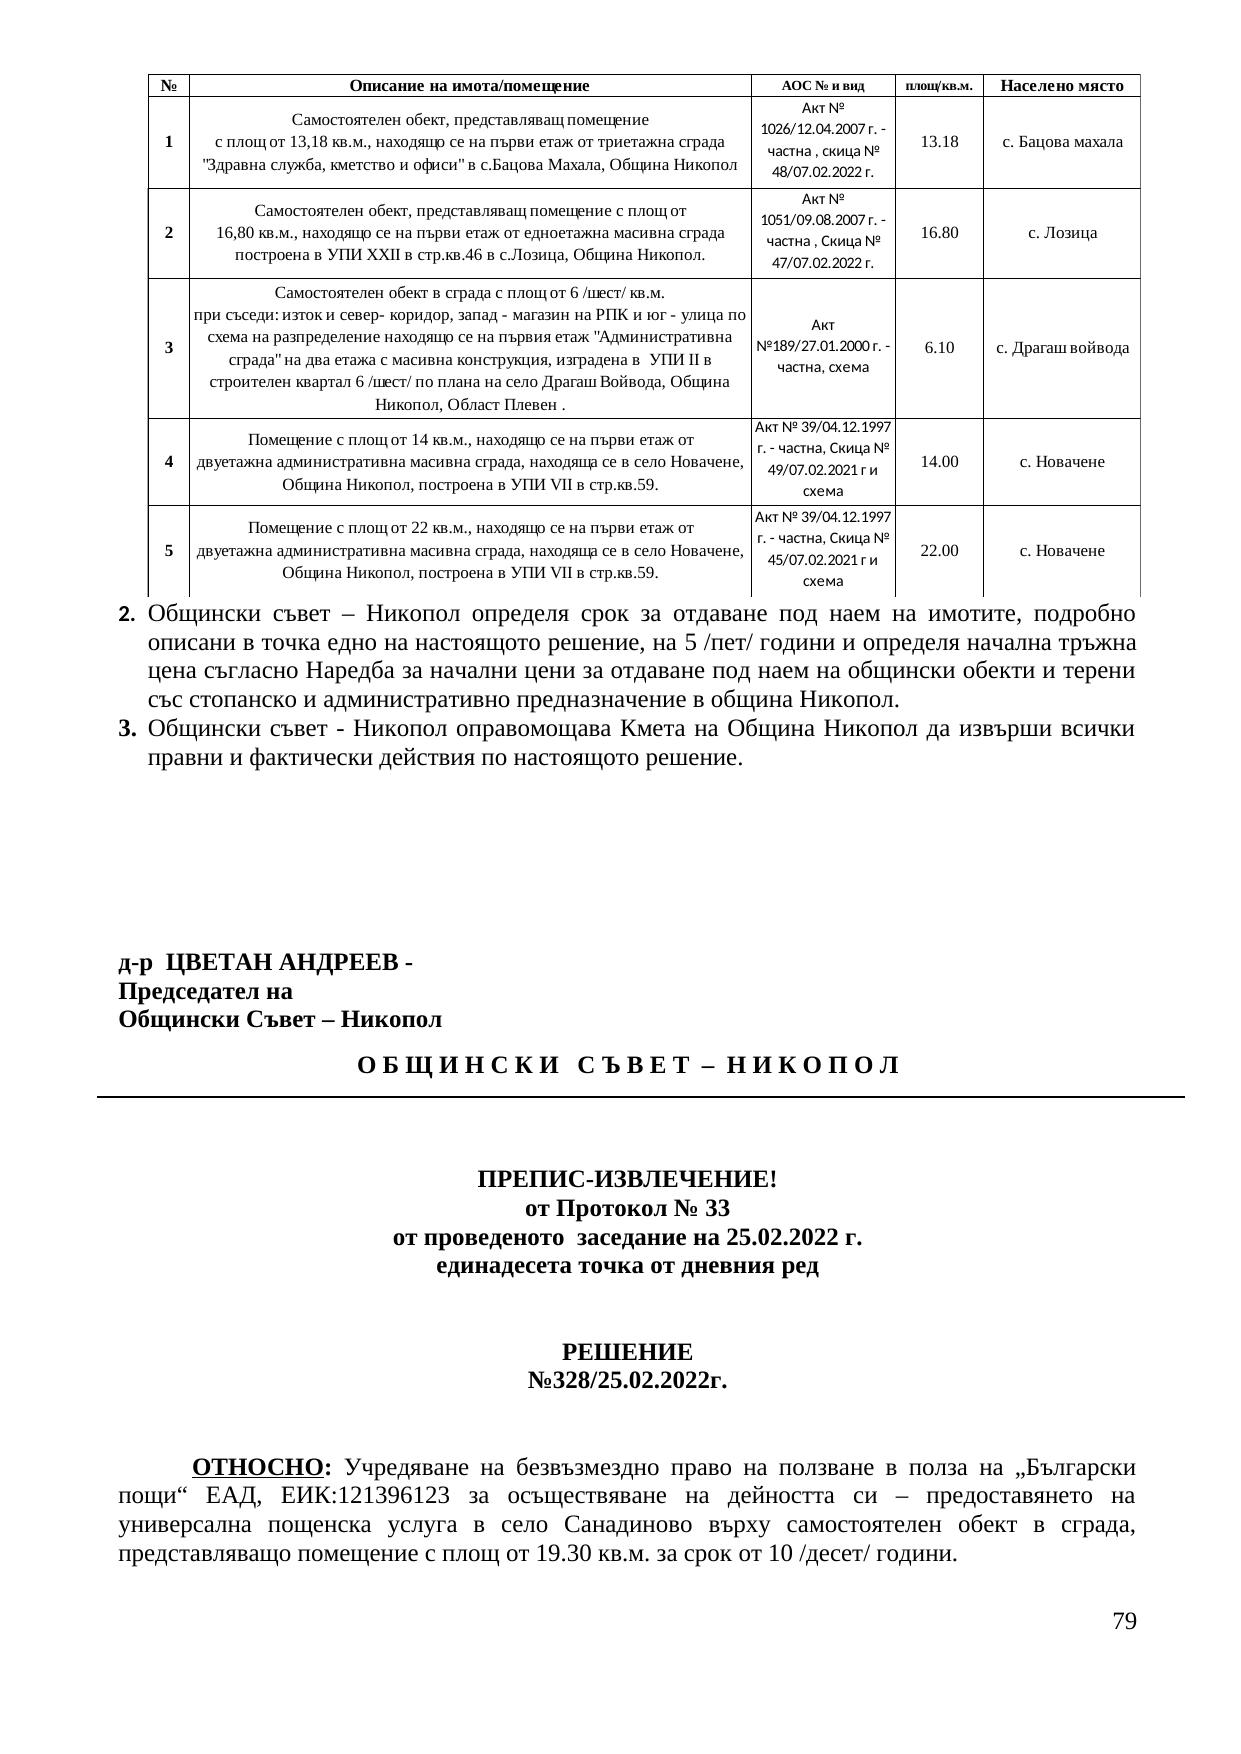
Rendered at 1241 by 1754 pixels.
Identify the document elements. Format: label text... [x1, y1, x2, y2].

text Общински Съвет – Никопол [118, 1004, 1137, 1033]
text единадесета точка от дневния ред [118, 1251, 1137, 1279]
text д-р ЦВЕТАН АНДРЕЕВ - [118, 947, 1137, 976]
text №328/25.02.2022г. [118, 1366, 1137, 1394]
text от Протокол № 33 [118, 1193, 1137, 1222]
text Председател на [118, 976, 1137, 1004]
text от проведеното заседание на 25.02.2022 г. [118, 1222, 1137, 1251]
text РЕШЕНИЕ [118, 1337, 1137, 1366]
text ОТНОСНО: Учредяване на безвъзмездно право на ползване в полза на „Български пощи“ ЕАД, ЕИК:121396123 за осъществяване на дейността си – предоставянето на универсална пощенска услуга в село Санадиново върху самостоятелен обект в сграда, представляващо помещение с площ от 19.30 кв.м. за срок от 10 /десет/ години. [118, 1452, 1137, 1567]
subtitle О Б Щ И Н С К И С Ъ В Е Т – Н И К О П О Л [118, 1050, 1137, 1079]
text ПРЕПИС-ИЗВЛЕЧЕНИЕ! [118, 1164, 1137, 1193]
list Общински съвет – Никопол определя срок за отдаване под наем на имотите, подробно описани в точка едно на настоящото решение, на 5 /пет/ години и определя начална тръжна цена съгласно Наредба за начални цени за отдаване под наем на общински обекти и терени със стопанско и административно предназначение в община Никопол. [118, 598, 1137, 713]
list Общински съвет - Никопол оправомощава Кмета на Община Никопол да извърши всички правни и фактически действия по настоящото решение. [118, 713, 1137, 771]
